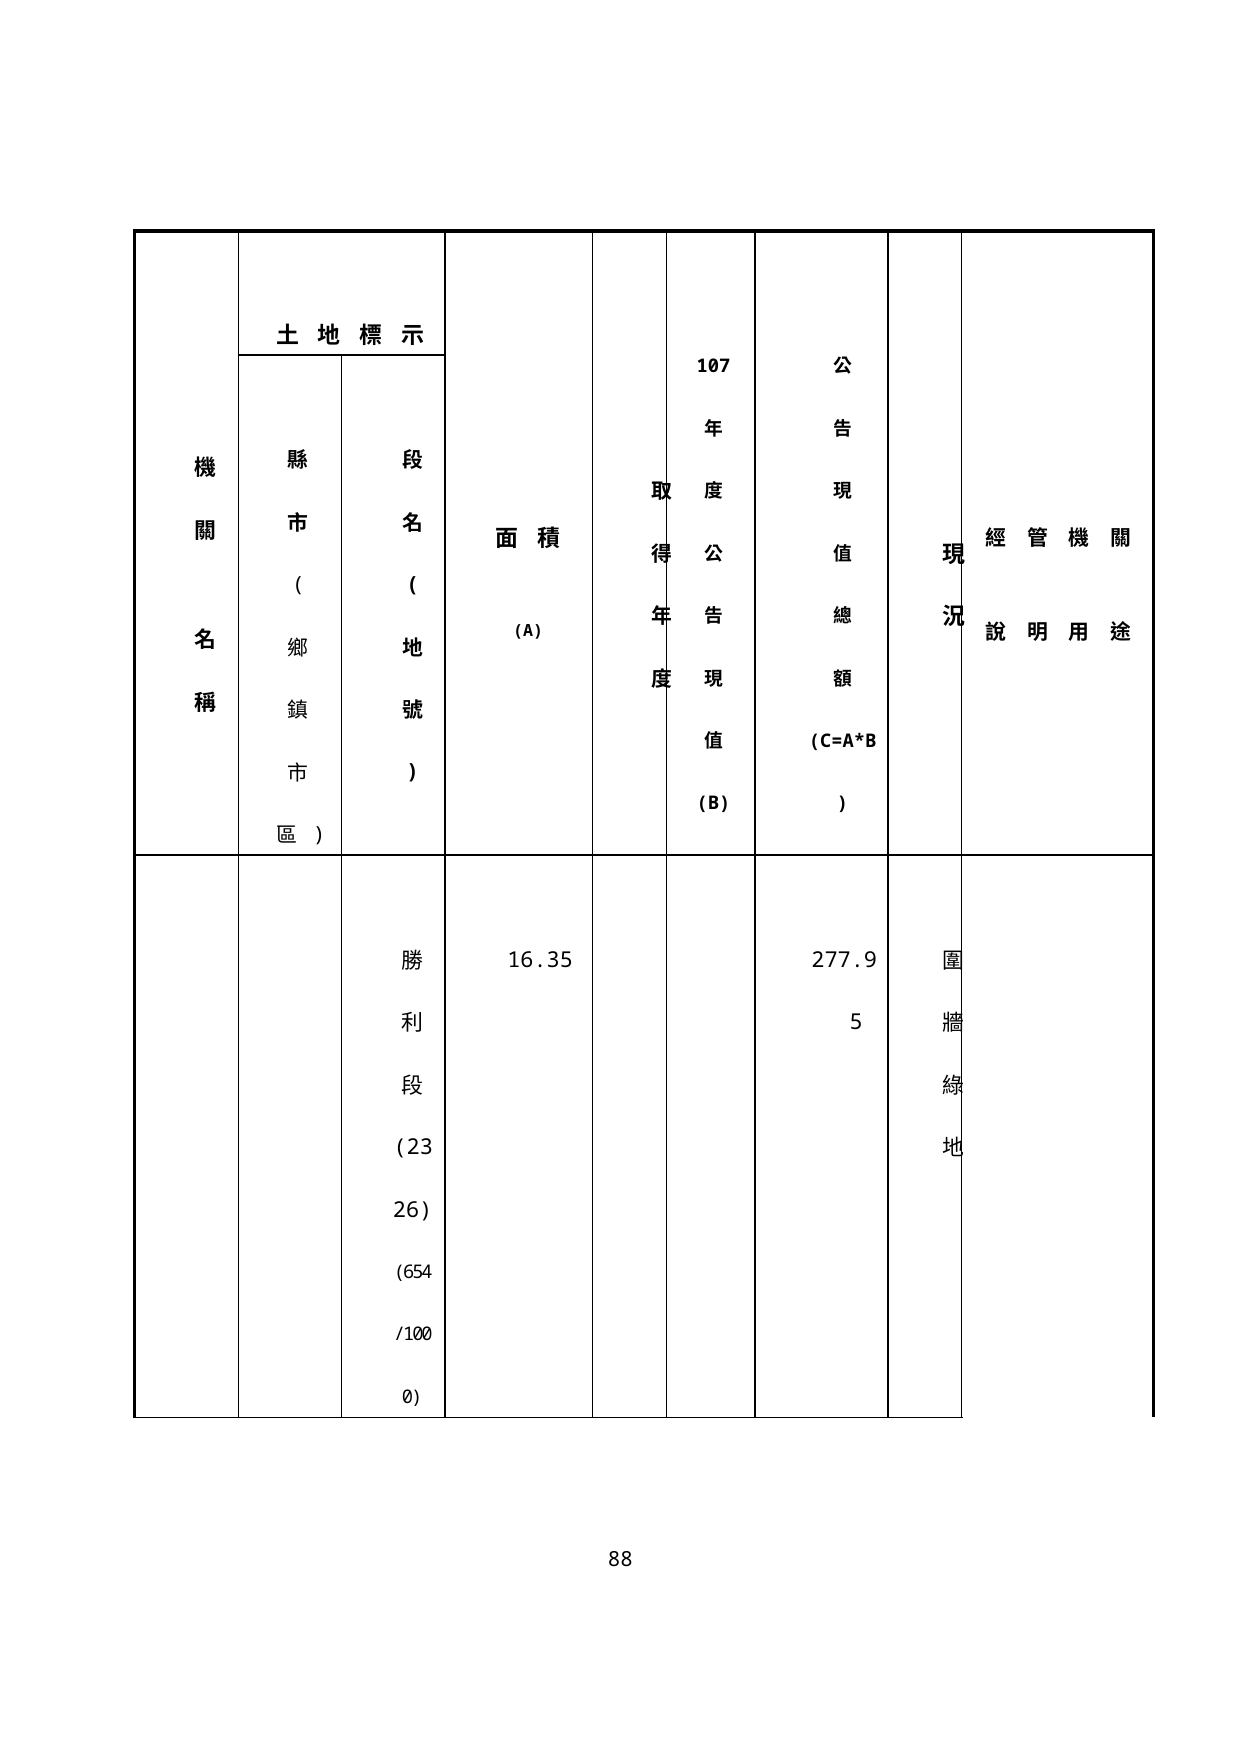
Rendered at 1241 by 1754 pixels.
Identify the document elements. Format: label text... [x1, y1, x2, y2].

table_cell [239, 856, 341, 1417]
table_cell [667, 856, 754, 1417]
table_header 機關 名稱 [136, 233, 238, 854]
table_cell 圍牆綠地 [889, 856, 961, 1417]
table_cell 277.95 [756, 856, 887, 1417]
table_header 公告現值總額(C=A*B) [756, 233, 887, 854]
table_header 土地標示 [239, 233, 444, 354]
table_header 經管機關 說明用途 [962, 233, 1152, 854]
table_header 面積 (A) [446, 233, 592, 854]
table_cell 勝利段 (2326) (654/1000) [342, 856, 444, 1417]
table_cell [136, 856, 238, 1417]
table_cell [962, 856, 1152, 1417]
table_cell 段名 (地號) [342, 356, 444, 854]
table_header 107年度公告現值(B) [667, 233, 754, 854]
table_cell 16.35 [446, 856, 592, 1417]
table_header 取得年度 [593, 233, 666, 854]
table_header 現況 [889, 233, 961, 854]
table_cell 縣市 (鄉鎮市區) [239, 356, 341, 854]
table_cell [593, 856, 666, 1417]
